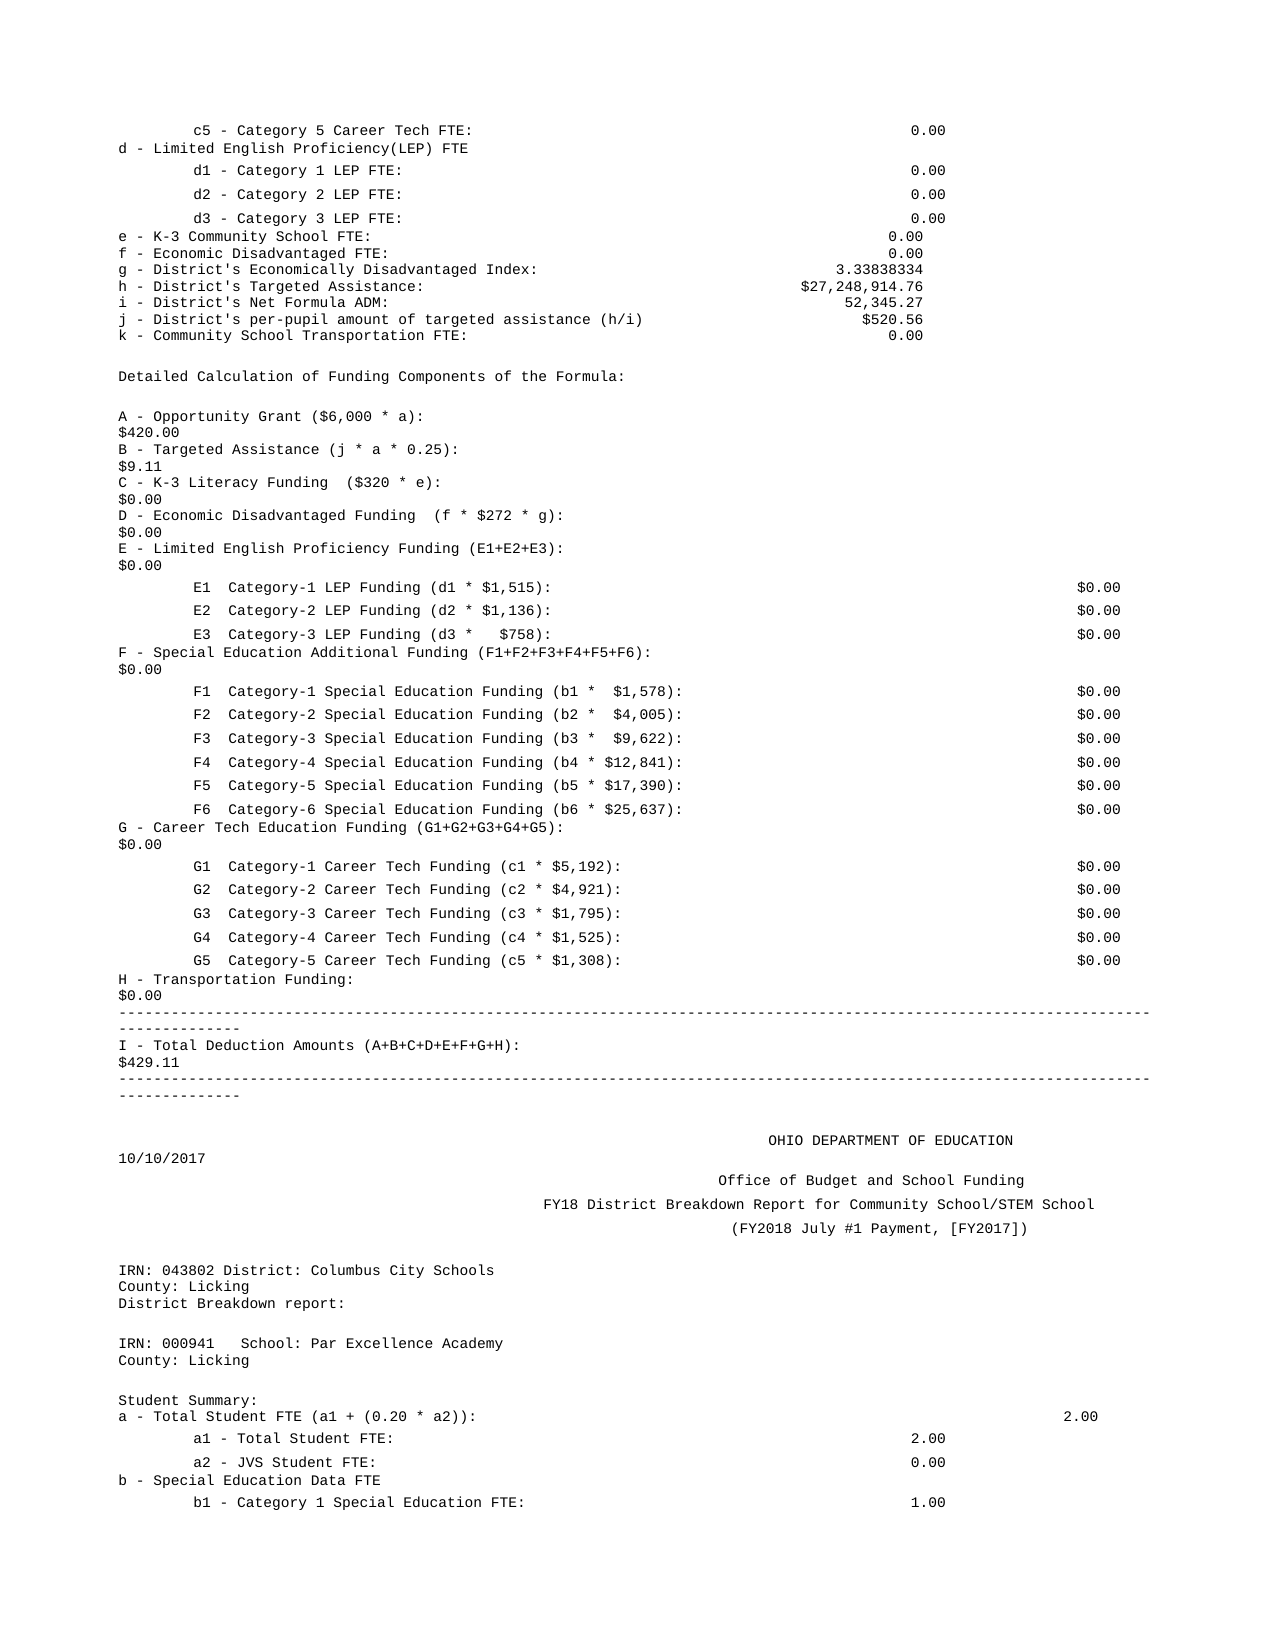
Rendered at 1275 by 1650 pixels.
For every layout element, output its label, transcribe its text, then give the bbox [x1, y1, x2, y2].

text j - District's per-pupil amount of targeted assistance (h/i) $520.56 [118, 312, 1157, 329]
text b1 - Category 1 Special Education FTE: 1.00 [118, 1490, 1157, 1514]
text FY18 District Breakdown Report for Community School/STEM School [118, 1192, 1157, 1216]
text G5 Category-5 Career Tech Funding (c5 * $1,308): $0.00 [118, 948, 1157, 972]
text d3 - Category 3 LEP FTE: 0.00 [118, 206, 1157, 229]
text a2 - JVS Student FTE: 0.00 [118, 1450, 1157, 1473]
text G - Career Tech Education Funding (G1+G2+G3+G4+G5): $0.00 [118, 821, 1157, 854]
text A - Opportunity Grant ($6,000 * a): $420.00 [118, 409, 1157, 442]
text e - K-3 Community School FTE: 0.00 [118, 229, 1157, 246]
text c5 - Category 5 Career Tech FTE: 0.00 [118, 118, 1157, 142]
text G3 Category-3 Career Tech Funding (c3 * $1,795): $0.00 [118, 901, 1157, 925]
text E2 Category-2 LEP Funding (d2 * $1,136): $0.00 [118, 598, 1157, 622]
text g - District's Economically Disadvantaged Index: 3.33838334 [118, 262, 1157, 279]
text IRN: 000941 School: Par Excellence Academy County: Licking [118, 1336, 1157, 1369]
text a1 - Total Student FTE: 2.00 [118, 1426, 1157, 1450]
text h - District's Targeted Assistance: $27,248,914.76 [118, 279, 1157, 296]
text i - District's Net Formula ADM: 52,345.27 [118, 296, 1157, 312]
text District Breakdown report: [118, 1296, 1157, 1313]
text k - Community School Transportation FTE: 0.00 [118, 329, 1157, 345]
text G2 Category-2 Career Tech Funding (c2 * $4,921): $0.00 [118, 877, 1157, 901]
text I - Total Deduction Amounts (A+B+C+D+E+F+G+H): $429.11 [118, 1038, 1157, 1071]
text F6 Category-6 Special Education Funding (b6 * $25,637): $0.00 [118, 797, 1157, 821]
text ------------------------------------------------------------------------------------------------------------------------------------ [118, 1071, 1157, 1104]
text F - Special Education Additional Funding (F1+F2+F3+F4+F5+F6): $0.00 [118, 646, 1157, 679]
text E3 Category-3 LEP Funding (d3 * $758): $0.00 [118, 622, 1157, 646]
text OHIO DEPARTMENT OF EDUCATION 10/10/2017 [118, 1128, 1157, 1168]
text Office of Budget and School Funding [118, 1168, 1157, 1192]
text F5 Category-5 Special Education Funding (b5 * $17,390): $0.00 [118, 773, 1157, 797]
text Student Summary: [118, 1393, 1157, 1409]
text G1 Category-1 Career Tech Funding (c1 * $5,192): $0.00 [118, 854, 1157, 877]
text E - Limited English Proficiency Funding (E1+E2+E3): $0.00 [118, 542, 1157, 575]
text F4 Category-4 Special Education Funding (b4 * $12,841): $0.00 [118, 750, 1157, 773]
text d1 - Category 1 LEP FTE: 0.00 [118, 158, 1157, 182]
text d2 - Category 2 LEP FTE: 0.00 [118, 182, 1157, 206]
text Detailed Calculation of Funding Components of the Formula: [118, 369, 1157, 385]
text F1 Category-1 Special Education Funding (b1 * $1,578): $0.00 [118, 679, 1157, 702]
text B - Targeted Assistance (j * a * 0.25): $9.11 [118, 442, 1157, 475]
text a - Total Student FTE (a1 + (0.20 * a2)): 2.00 [118, 1409, 1157, 1426]
text G4 Category-4 Career Tech Funding (c4 * $1,525): $0.00 [118, 925, 1157, 948]
text (FY2018 July #1 Payment, [FY2017]) [118, 1216, 1157, 1239]
text IRN: 043802 District: Columbus City Schools County: Licking [118, 1263, 1157, 1296]
text F2 Category-2 Special Education Funding (b2 * $4,005): $0.00 [118, 702, 1157, 726]
text D - Economic Disadvantaged Funding (f * $272 * g): $0.00 [118, 508, 1157, 542]
text H - Transportation Funding: $0.00 [118, 972, 1157, 1005]
text d - Limited English Proficiency(LEP) FTE [118, 142, 1157, 158]
text b - Special Education Data FTE [118, 1473, 1157, 1490]
text C - K-3 Literacy Funding ($320 * e): $0.00 [118, 475, 1157, 508]
text f - Economic Disadvantaged FTE: 0.00 [118, 246, 1157, 262]
text ------------------------------------------------------------------------------------------------------------------------------------ [118, 1005, 1157, 1038]
text E1 Category-1 LEP Funding (d1 * $1,515): $0.00 [118, 575, 1157, 598]
text F3 Category-3 Special Education Funding (b3 * $9,622): $0.00 [118, 726, 1157, 750]
